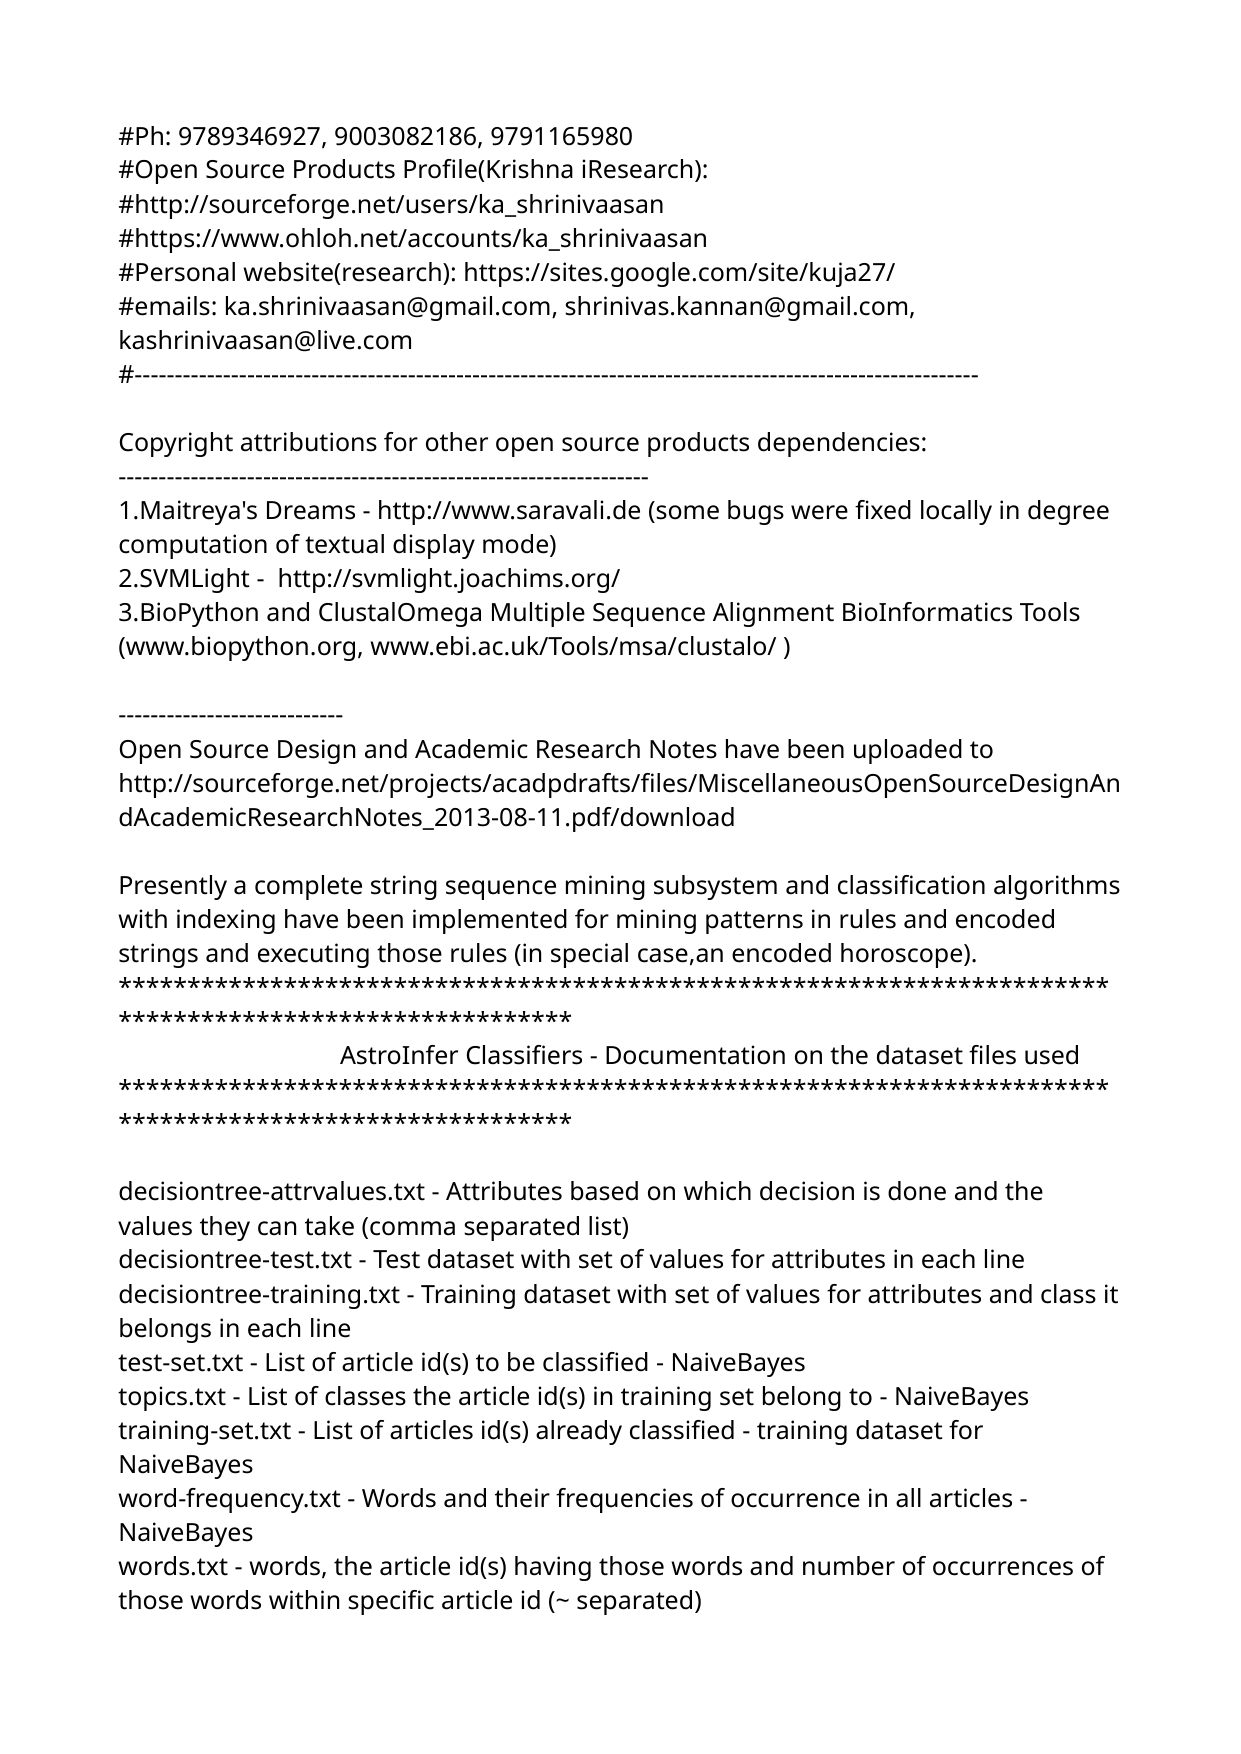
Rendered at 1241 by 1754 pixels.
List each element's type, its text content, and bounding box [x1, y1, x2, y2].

text ********************************************************************************************************* [118, 970, 1122, 1038]
text AstroInfer Classifiers - Documentation on the dataset files used [118, 1038, 1122, 1072]
text Presently a complete string sequence mining subsystem and classification algorithms with indexing have been implemented for mining patterns in rules and encoded strings and executing those rules (in special case,an encoded horoscope). [118, 867, 1122, 970]
text Copyright attributions for other open source products dependencies: [118, 425, 1122, 459]
text words.txt - words, the article id(s) having those words and number of occurrences of those words within specific article id (~ separated) [118, 1549, 1122, 1617]
text 3.BioPython and ClustalOmega Multiple Sequence Alignment BioInformatics Tools (www.biopython.org, www.ebi.ac.uk/Tools/msa/clustalo/ ) [118, 595, 1122, 663]
text ********************************************************************************************************* [118, 1072, 1122, 1140]
text #--------------------------------------------------------------------------------------------------------- [118, 357, 1122, 391]
text Open Source Design and Academic Research Notes have been uploaded to http://sourceforge.net/projects/acadpdrafts/files/MiscellaneousOpenSourceDesignAndAcademicResearchNotes_2013-08-11.pdf/download [118, 731, 1122, 833]
text #Open Source Products Profile(Krishna iResearch): [118, 152, 1122, 186]
text decisiontree-training.txt - Training dataset with set of values for attributes and class it belongs in each line [118, 1276, 1122, 1344]
text #Ph: 9789346927, 9003082186, 9791165980 [118, 118, 1122, 152]
text #Personal website(research): https://sites.google.com/site/kuja27/ [118, 254, 1122, 288]
text decisiontree-test.txt - Test dataset with set of values for attributes in each line [118, 1242, 1122, 1276]
text 2.SVMLight - http://svmlight.joachims.org/ [118, 561, 1122, 595]
text #https://www.ohloh.net/accounts/ka_shrinivaasan [118, 220, 1122, 254]
text #http://sourceforge.net/users/ka_shrinivaasan [118, 186, 1122, 220]
text topics.txt - List of classes the article id(s) in training set belong to - NaiveBayes [118, 1378, 1122, 1412]
text decisiontree-attrvalues.txt - Attributes based on which decision is done and the values they can take (comma separated list) [118, 1174, 1122, 1242]
text 1.Maitreya's Dreams - http://www.saravali.de (some bugs were fixed locally in degree computation of textual display mode) [118, 493, 1122, 561]
text training-set.txt - List of articles id(s) already classified - training dataset for NaiveBayes [118, 1412, 1122, 1481]
text test-set.txt - List of article id(s) to be classified - NaiveBayes [118, 1344, 1122, 1378]
text ------------------------------------------------------------------ [118, 459, 1122, 493]
text word-frequency.txt - Words and their frequencies of occurrence in all articles - NaiveBayes [118, 1481, 1122, 1549]
text ---------------------------- [118, 697, 1122, 731]
text #emails: ka.shrinivaasan@gmail.com, shrinivas.kannan@gmail.com, kashrinivaasan@live.com [118, 288, 1122, 357]
